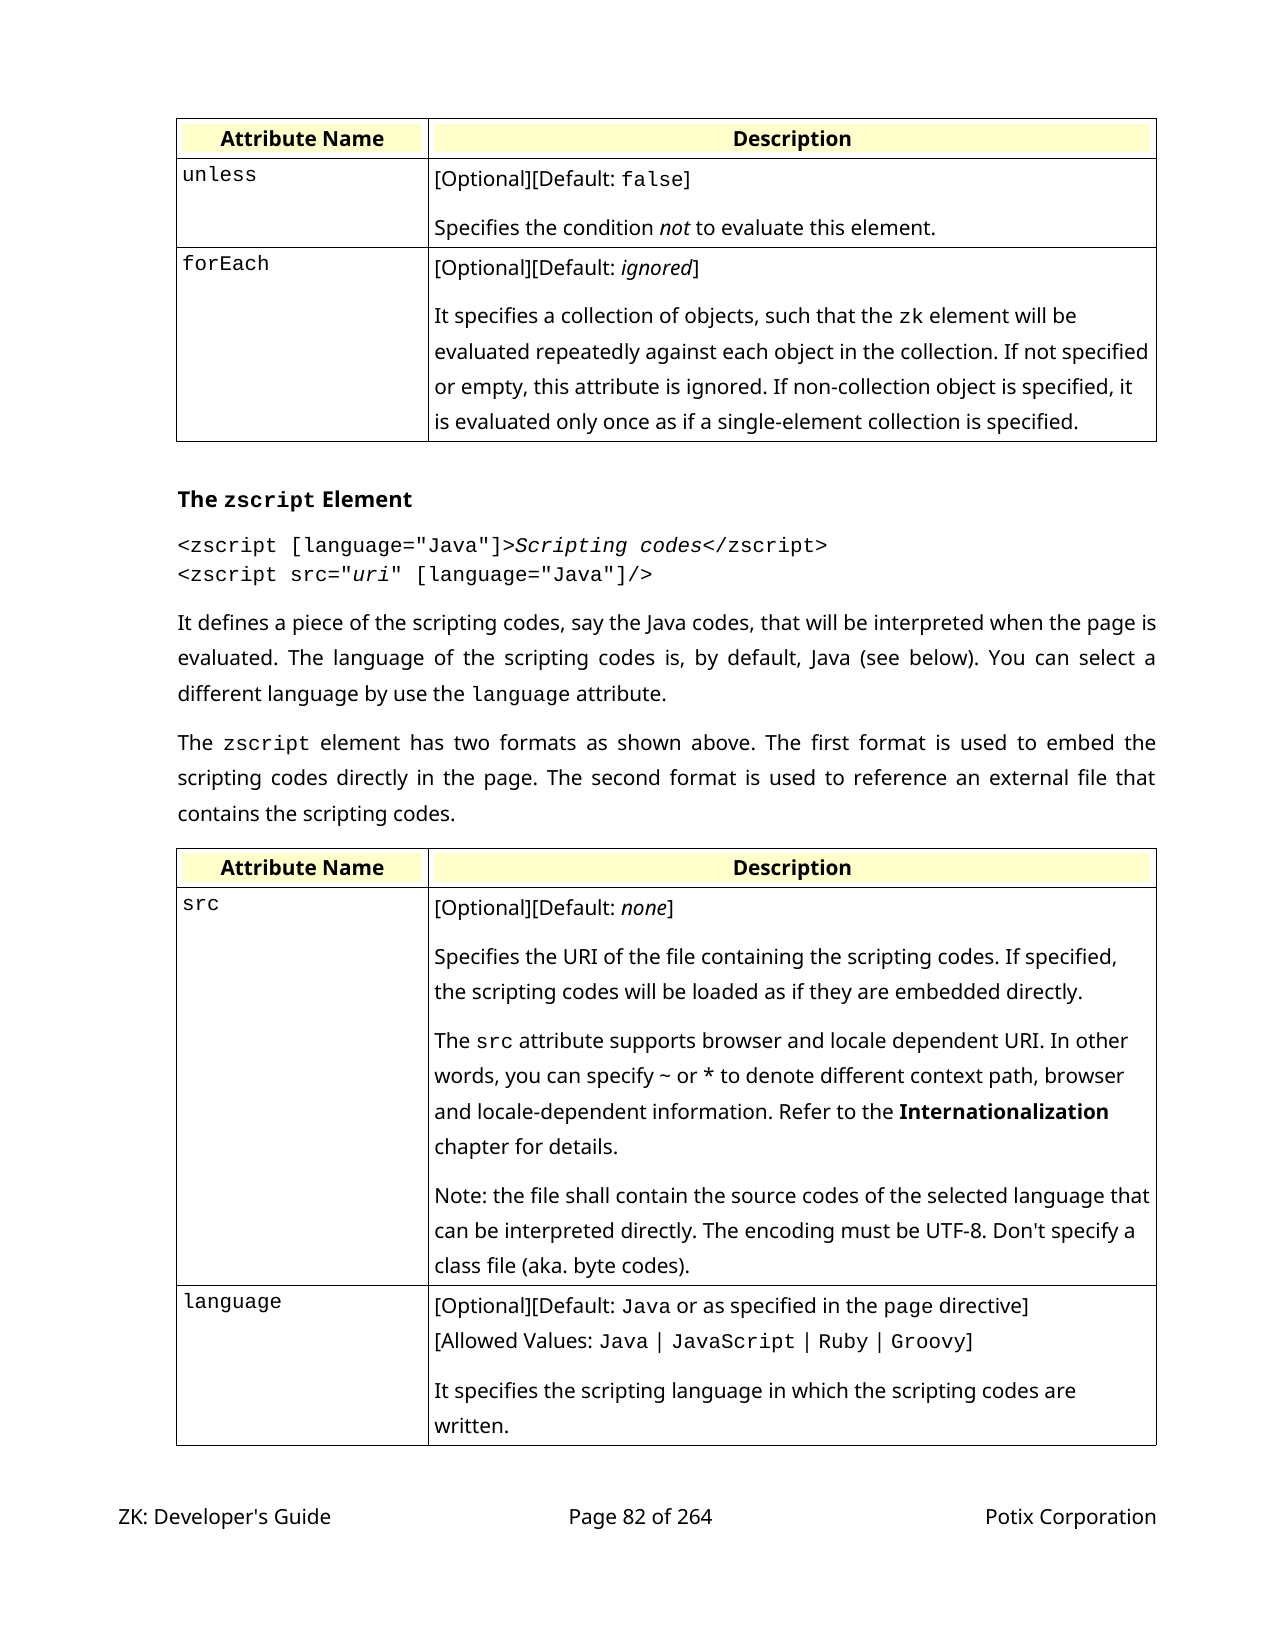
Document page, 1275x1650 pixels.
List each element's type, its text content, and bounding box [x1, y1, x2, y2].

table_header Attribute Name [177, 119, 428, 158]
table_cell language [177, 1286, 428, 1445]
text <zscript [language="Java"]>Scripting codes</zscript> <zscript src="uri" [language="Java"]/> [177, 535, 1157, 588]
table_cell [Optional][Default: ignored] It specifies a collection of objects, such that the zk element will be evaluated repeatedly against each object in the collection. If not specified or empty, this attribute is ignored. If non-collection object is specified, it is evaluated only once as if a single-element collection is specified. [429, 248, 1156, 441]
table_header Attribute Name [177, 849, 428, 887]
table_header Description [429, 119, 1156, 158]
table_cell [Optional][Default: false] Specifies the condition not to evaluate this element. [429, 159, 1156, 247]
subtitle The zscript Element [177, 484, 1157, 514]
table_cell unless [177, 159, 428, 247]
table_cell [Optional][Default: Java or as specified in the page directive] [Allowed Values: Java | JavaScript | Ruby | Groovy] It specifies the scripting language in which the scripting codes are written. [429, 1286, 1156, 1445]
table_cell src [177, 888, 428, 1285]
table_header Description [429, 849, 1156, 887]
table_cell [Optional][Default: none] Specifies the URI of the file containing the scripting codes. If specified, the scripting codes will be loaded as if they are embedded directly. The src attribute supports browser and locale dependent URI. In other words, you can specify ~ or * to denote different context path, browser and locale-dependent information. Refer to the Internationalization chapter for details. Note: the file shall contain the source codes of the selected language that can be interpreted directly. The encoding must be UTF-8. Don't specify a class file (aka. byte codes). [429, 888, 1156, 1285]
table_cell forEach [177, 248, 428, 441]
text The zscript element has two formats as shown above. The first format is used to embed the scripting codes directly in the page. The second format is used to reference an external file that contains the scripting codes. [177, 728, 1157, 827]
text It defines a piece of the scripting codes, say the Java codes, that will be interpreted when the page is evaluated. The language of the scripting codes is, by default, Java (see below). You can select a different language by use the language attribute. [177, 608, 1157, 707]
